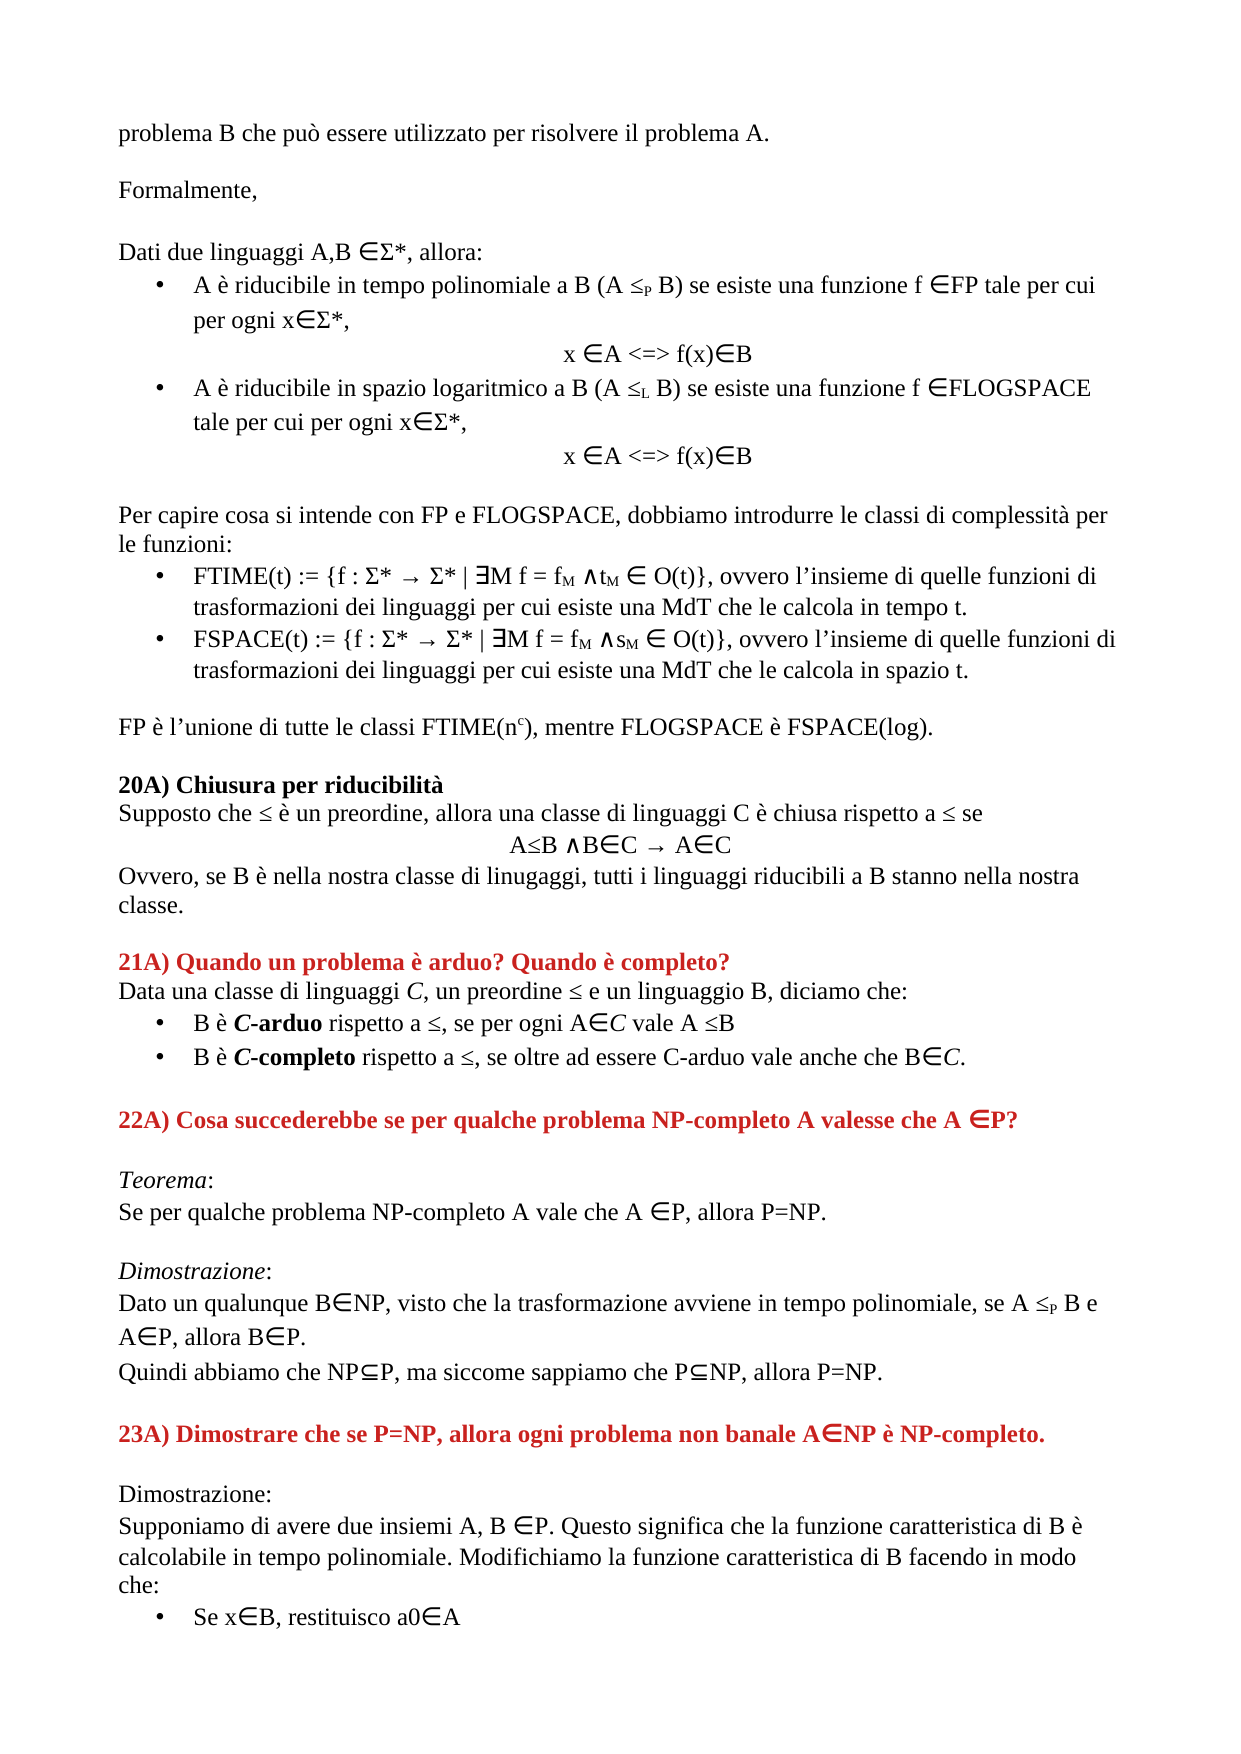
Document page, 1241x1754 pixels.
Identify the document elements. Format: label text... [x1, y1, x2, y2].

text 21A) Quando un problema è arduo? Quando è completo? [118, 947, 1122, 976]
list FTIME(t) := {f : Σ* → Σ* | ∃M f = fM ∧tM ∈ O(t)}, ovvero l’insieme di quelle funzioni di trasformazioni dei linguaggi per cui esiste una MdT che le calcola in tempo t. [156, 558, 1122, 621]
list FSPACE(t) := {f : Σ* → Σ* | ∃M f = fM ∧sM ∈ O(t)}, ovvero l’insieme di quelle funzioni di trasformazioni dei linguaggi per cui esiste una MdT che le calcola in spazio t. [156, 621, 1122, 683]
text A≤B ∧B∈C → A∈C [118, 827, 1122, 861]
text Dimostrazione: [118, 1479, 1122, 1507]
text Supponiamo di avere due insiemi A, B ∈P. Questo significa che la funzione caratteristica di B è calcolabile in tempo polinomiale. Modifichiamo la funzione caratteristica di B facendo in modo che: [118, 1507, 1122, 1599]
text 20A) Chiusura per riducibilità [118, 770, 1122, 798]
text Supposto che ≤ è un preordine, allora una classe di linguaggi C è chiusa rispetto a ≤ se [118, 798, 1122, 827]
list Se x∈B, restituisco a0∈A [156, 1599, 1122, 1633]
text Per capire cosa si intende con FP e FLOGSPACE, dobbiamo introdurre le classi di complessità per le funzioni: [118, 500, 1122, 558]
text Ovvero, se B è nella nostra classe di linugaggi, tutti i linguaggi riducibili a B stanno nella nostra classe. [118, 861, 1122, 919]
text Dati due linguaggi A,B ∈Σ*, allora: [118, 233, 1122, 267]
text FP è l’unione di tutte le classi FTIME(nc), mentre FLOGSPACE è FSPACE(log). [118, 712, 1122, 741]
text Se per qualche problema NP-completo A vale che A ∈P, allora P=NP. [118, 1193, 1122, 1227]
text Dimostrazione: [118, 1256, 1122, 1285]
list x ∈A <=> f(x)∈B [156, 335, 1122, 369]
text Data una classe di linguaggi C, un preordine ≤ e un linguaggio B, diciamo che: [118, 976, 1122, 1005]
text Formalmente, [118, 176, 1122, 204]
text 22A) Cosa succederebbe se per qualche problema NP-completo A valesse che A ∈P? [118, 1102, 1122, 1136]
list B è C-completo rispetto a ≤, se oltre ad essere C-arduo vale anche che B∈C. [156, 1039, 1122, 1073]
text problema B che può essere utilizzato per risolvere il problema A. [118, 118, 1122, 147]
text Quindi abbiamo che NP⊆P, ma siccome sappiamo che P⊆NP, allora P=NP. [118, 1353, 1122, 1387]
text Teorema: [118, 1165, 1122, 1193]
list x ∈A <=> f(x)∈B [156, 437, 1122, 472]
text Dato un qualunque B∈NP, visto che la trasformazione avviene in tempo polinomiale, se A ≤P B e A∈P, allora B∈P. [118, 1285, 1122, 1353]
list A è riducibile in spazio logaritmico a B (A ≤L B) se esiste una funzione f ∈FLOGSPACE tale per cui per ogni x∈Σ*, [156, 369, 1122, 437]
text 23A) Dimostrare che se P=NP, allora ogni problema non banale A∈NP è NP-completo. [118, 1416, 1122, 1450]
list B è C-arduo rispetto a ≤, se per ogni A∈C vale A ≤B [156, 1005, 1122, 1039]
list A è riducibile in tempo polinomiale a B (A ≤P B) se esiste una funzione f ∈FP tale per cui per ogni x∈Σ*, [156, 267, 1122, 335]
